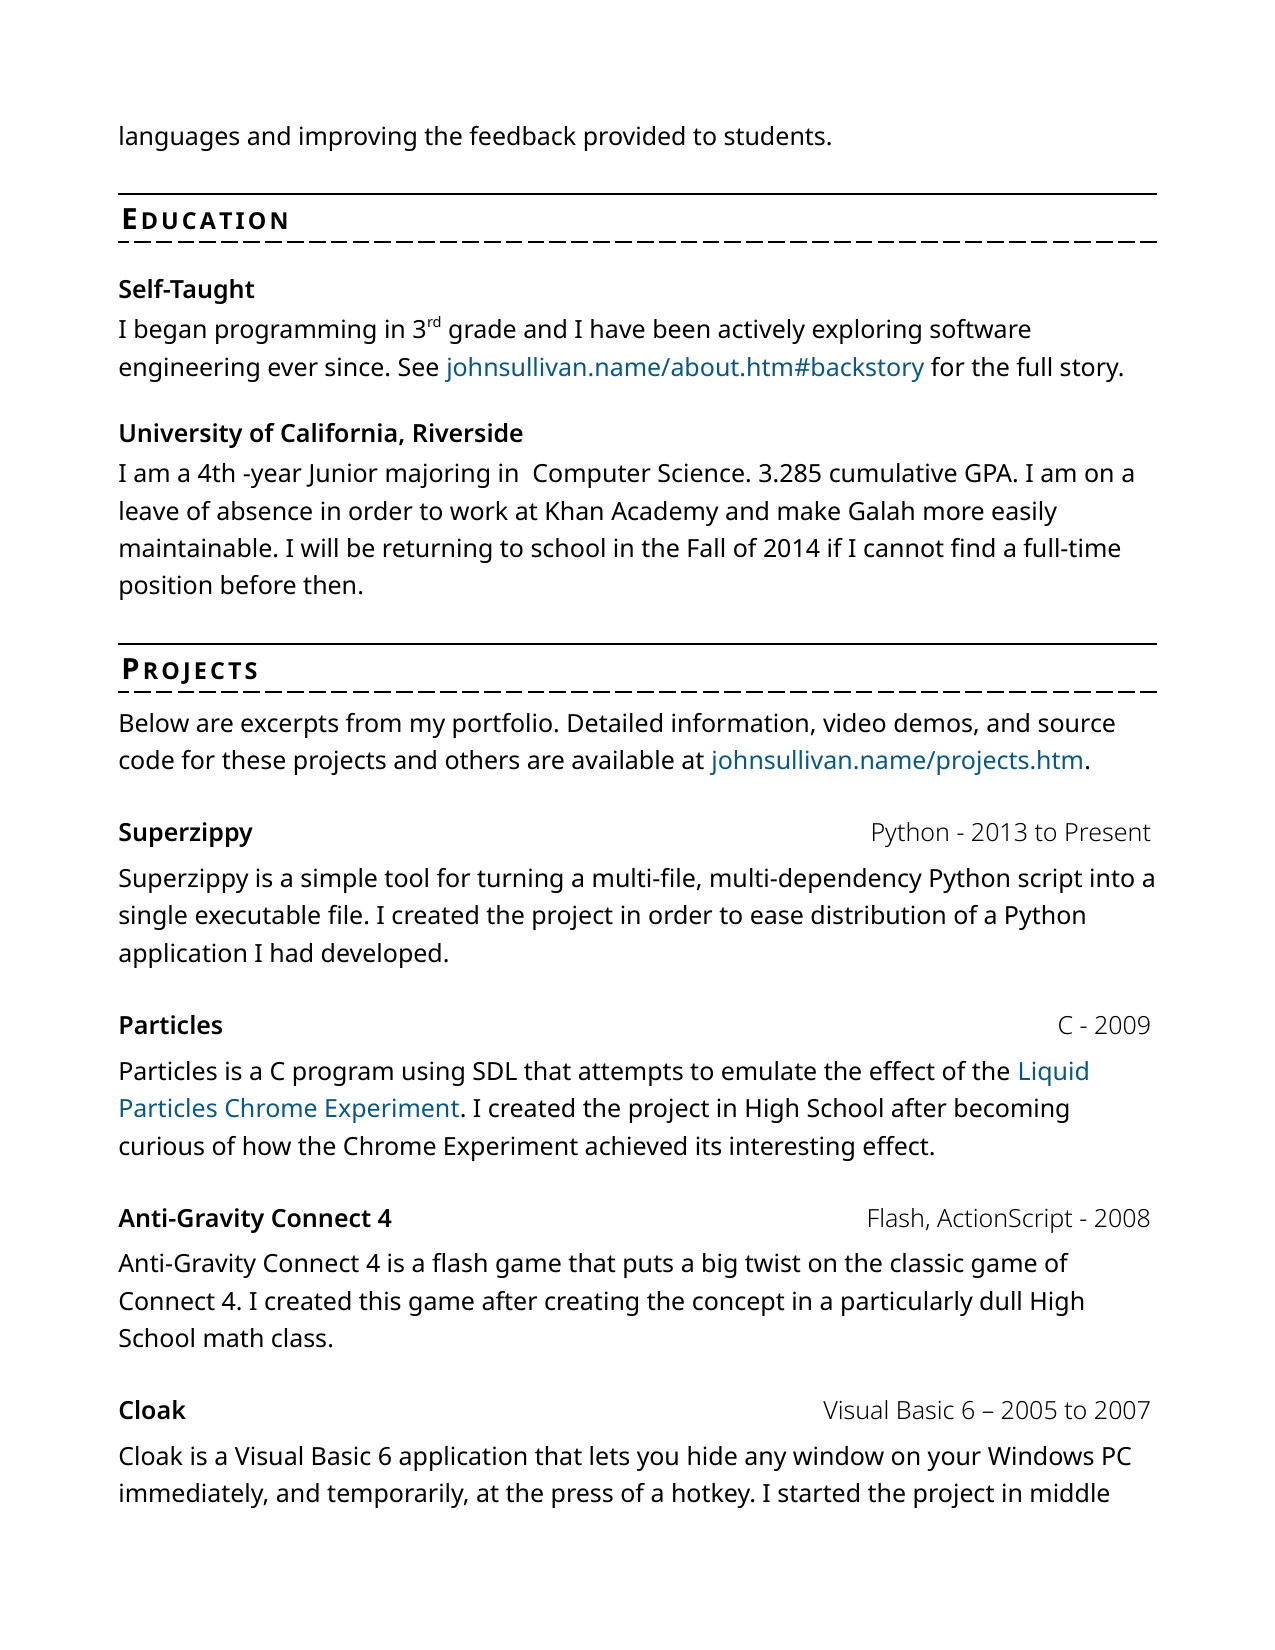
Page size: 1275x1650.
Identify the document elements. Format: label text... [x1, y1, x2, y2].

text Below are excerpts from my portfolio. Detailed information, video demos, and source code for these projects and others are available at johnsullivan.name/projects.htm. [118, 705, 1157, 777]
table_header Superzippy [118, 793, 799, 861]
text languages and improving the feedback provided to students. [118, 118, 1157, 152]
text Anti-Gravity Connect 4 is a flash game that puts a big twist on the classic game of Connect 4. I created this game after creating the concept in a particularly dull High School math class. [118, 1246, 1157, 1355]
text Cloak is a Visual Basic 6 application that lets you hide any window on your Windows PC immediately, and temporarily, at the press of a hotkey. I started the project in middle [118, 1439, 1157, 1510]
text Particles is a C program using SDL that attempts to emulate the effect of the Liquid Particles Chrome Experiment. I created the project in High School after becoming curious of how the Chrome Experiment achieved its interesting effect. [118, 1053, 1157, 1162]
subtitle Projects [118, 645, 1157, 693]
table_header C - 2009 [799, 985, 1157, 1053]
text I am a 4th -year Junior majoring in Computer Science. 3.285 cumulative GPA. I am on a leave of absence in order to work at Khan Academy and make Galah more easily maintainable. I will be returning to school in the Fall of 2014 if I cannot find a full-time position before then. [118, 456, 1157, 602]
table_header Anti-Gravity Connect 4 [118, 1178, 799, 1246]
table_header Particles [118, 985, 799, 1053]
text I began programming in 3rd grade and I have been actively exploring software engineering ever since. See johnsullivan.name/about.htm#backstory for the full story. [118, 312, 1157, 383]
subtitle University of California, Riverside [118, 416, 1155, 450]
subtitle Education [118, 195, 1157, 243]
text Superzippy is a simple tool for turning a multi-file, multi-dependency Python script into a single executable file. I created the project in order to ease distribution of a Python application I had developed. [118, 861, 1157, 969]
table_header Flash, ActionScript - 2008 [799, 1178, 1157, 1246]
subtitle Self-Taught [118, 272, 1155, 306]
table_header Cloak [118, 1371, 799, 1439]
table_header Python - 2013 to Present [799, 793, 1157, 861]
table_header Visual Basic 6 – 2005 to 2007 [799, 1371, 1157, 1439]
